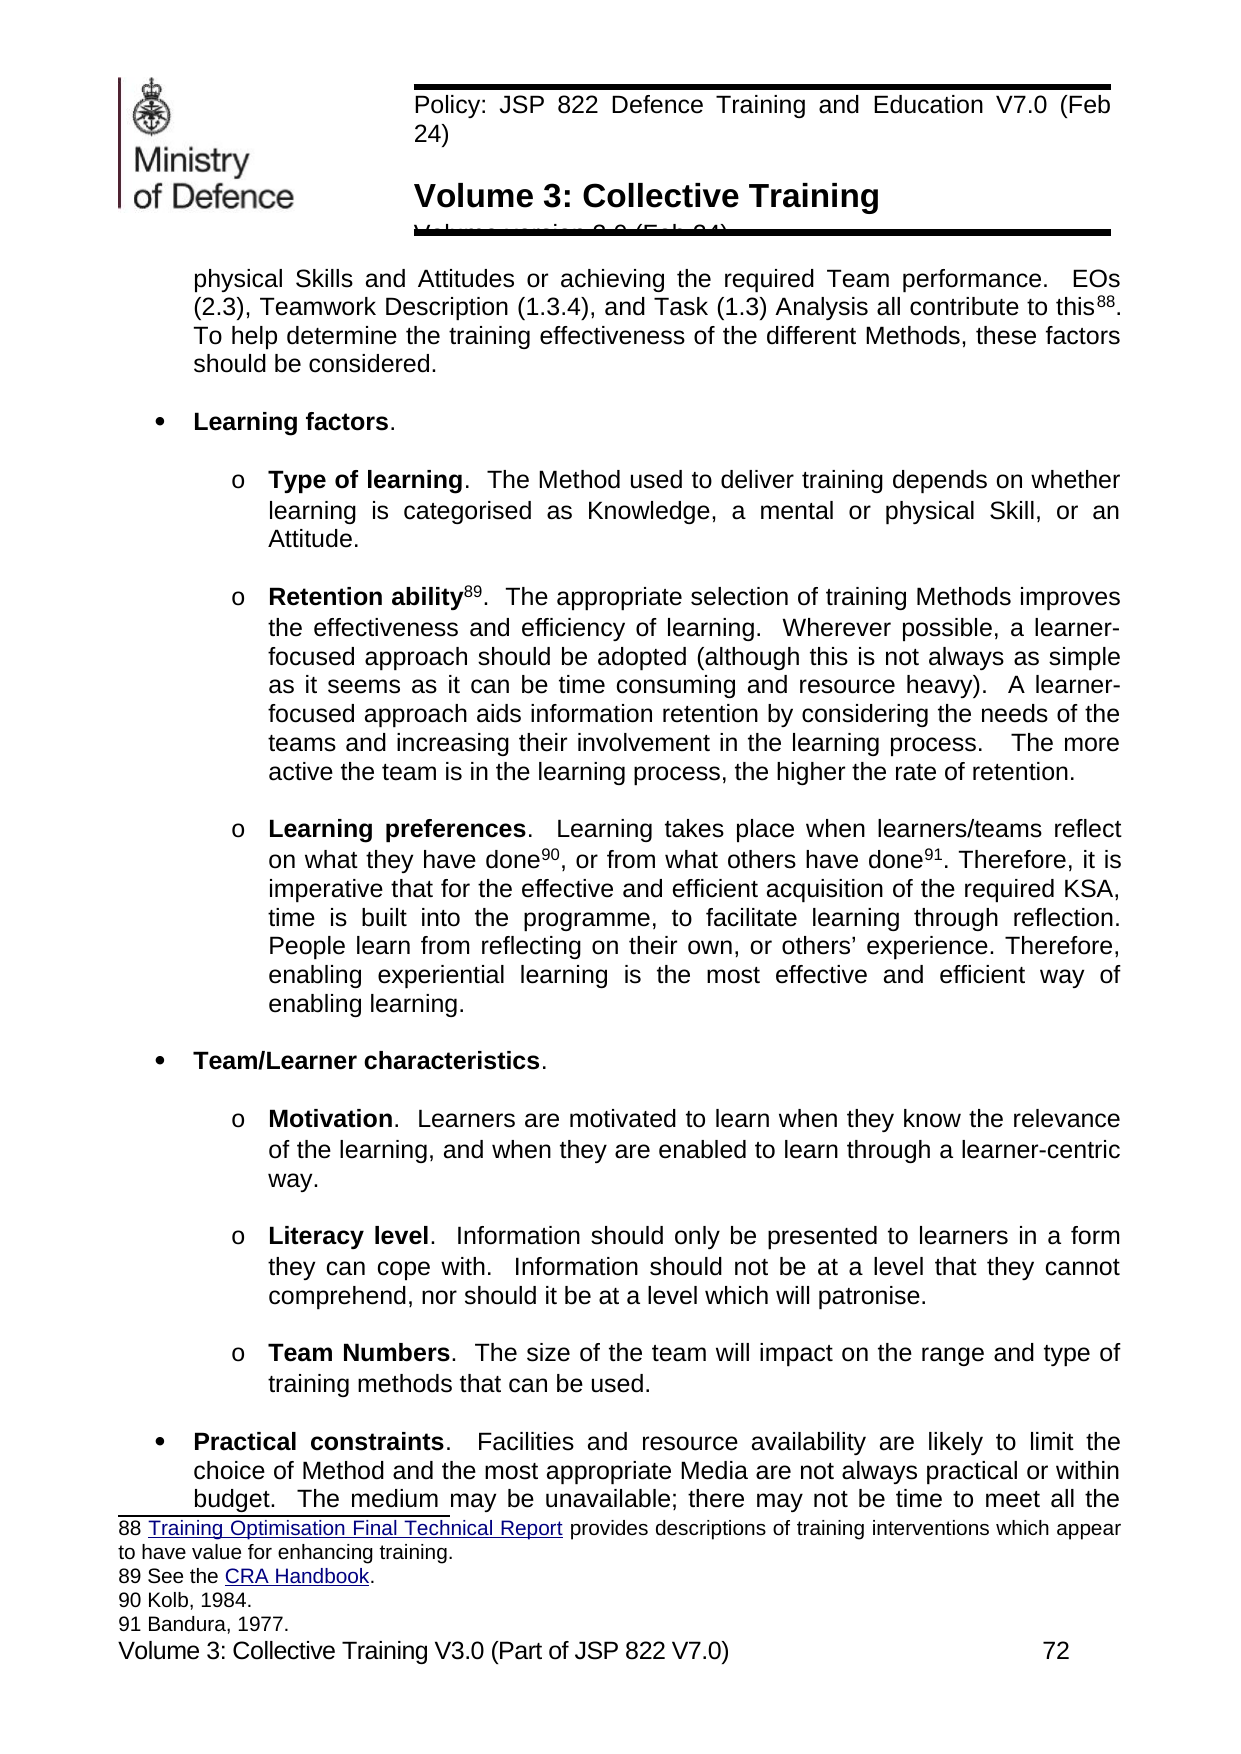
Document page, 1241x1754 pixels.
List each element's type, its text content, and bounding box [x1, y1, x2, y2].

list Team/Learner characteristics. [156, 1046, 1122, 1075]
list Motivation. Learners are motivated to learn when they know the relevance of the learning, and when they are enabled to learn through a learner-centric way. [231, 1104, 1122, 1192]
list Kolb, 1984. [118, 1588, 1122, 1612]
list Type of learning. The Method used to deliver training depends on whether learning is categorised as Knowledge, a mental or physical Skill, or an Attitude. [231, 465, 1122, 553]
list Literacy level. Information should only be presented to learners in a form they can cope with. Information should not be at a level that they cannot comprehend, nor should it be at a level which will patronise. [231, 1221, 1122, 1309]
list Team Numbers. The size of the team will impact on the range and type of training methods that can be used. [231, 1338, 1122, 1398]
list Retention ability. The appropriate selection of training Methods improves the effectiveness and efficiency of learning. Wherever possible, a learner-focused approach should be adopted (although this is not always as simple as it seems as it can be time consuming and resource heavy). A learner-focused approach aids information retention by considering the needs of the teams and increasing their involvement in the learning process. The more active the team is in the learning process, the higher the rate of retention. [231, 582, 1122, 785]
list Bandura, 1977. [118, 1612, 1122, 1636]
list Learning factors. [156, 407, 1122, 436]
list Learning preferences. Learning takes place when learners/teams reflect on what they have done, or from what others have done. Therefore, it is imperative that for the effective and efficient acquisition of the required KSA, time is built into the programme, to facilitate learning through reflection. People learn from reflecting on their own, or others’ experience. Therefore, enabling experiential learning is the most effective and efficient way of enabling learning. [231, 814, 1122, 1018]
subtitle physical Skills and Attitudes or achieving the required Team performance. EOs (2.3), Teamwork Description (1.3.4), and Task (1.3) Analysis all contribute to this. To help determine the training effectiveness of the different Methods, these factors should be considered. [118, 264, 1122, 378]
list See the CRA Handbook. [118, 1564, 1122, 1588]
list Practical constraints. Facilities and resource availability are likely to limit the choice of Method and the most appropriate Media are not always practical or within budget. The medium may be unavailable; there may not be time to meet all the [156, 1427, 1122, 1513]
text Training Optimisation Final Technical Report provides descriptions of training interventions which appear to have value for enhancing training. [118, 1516, 1122, 1564]
